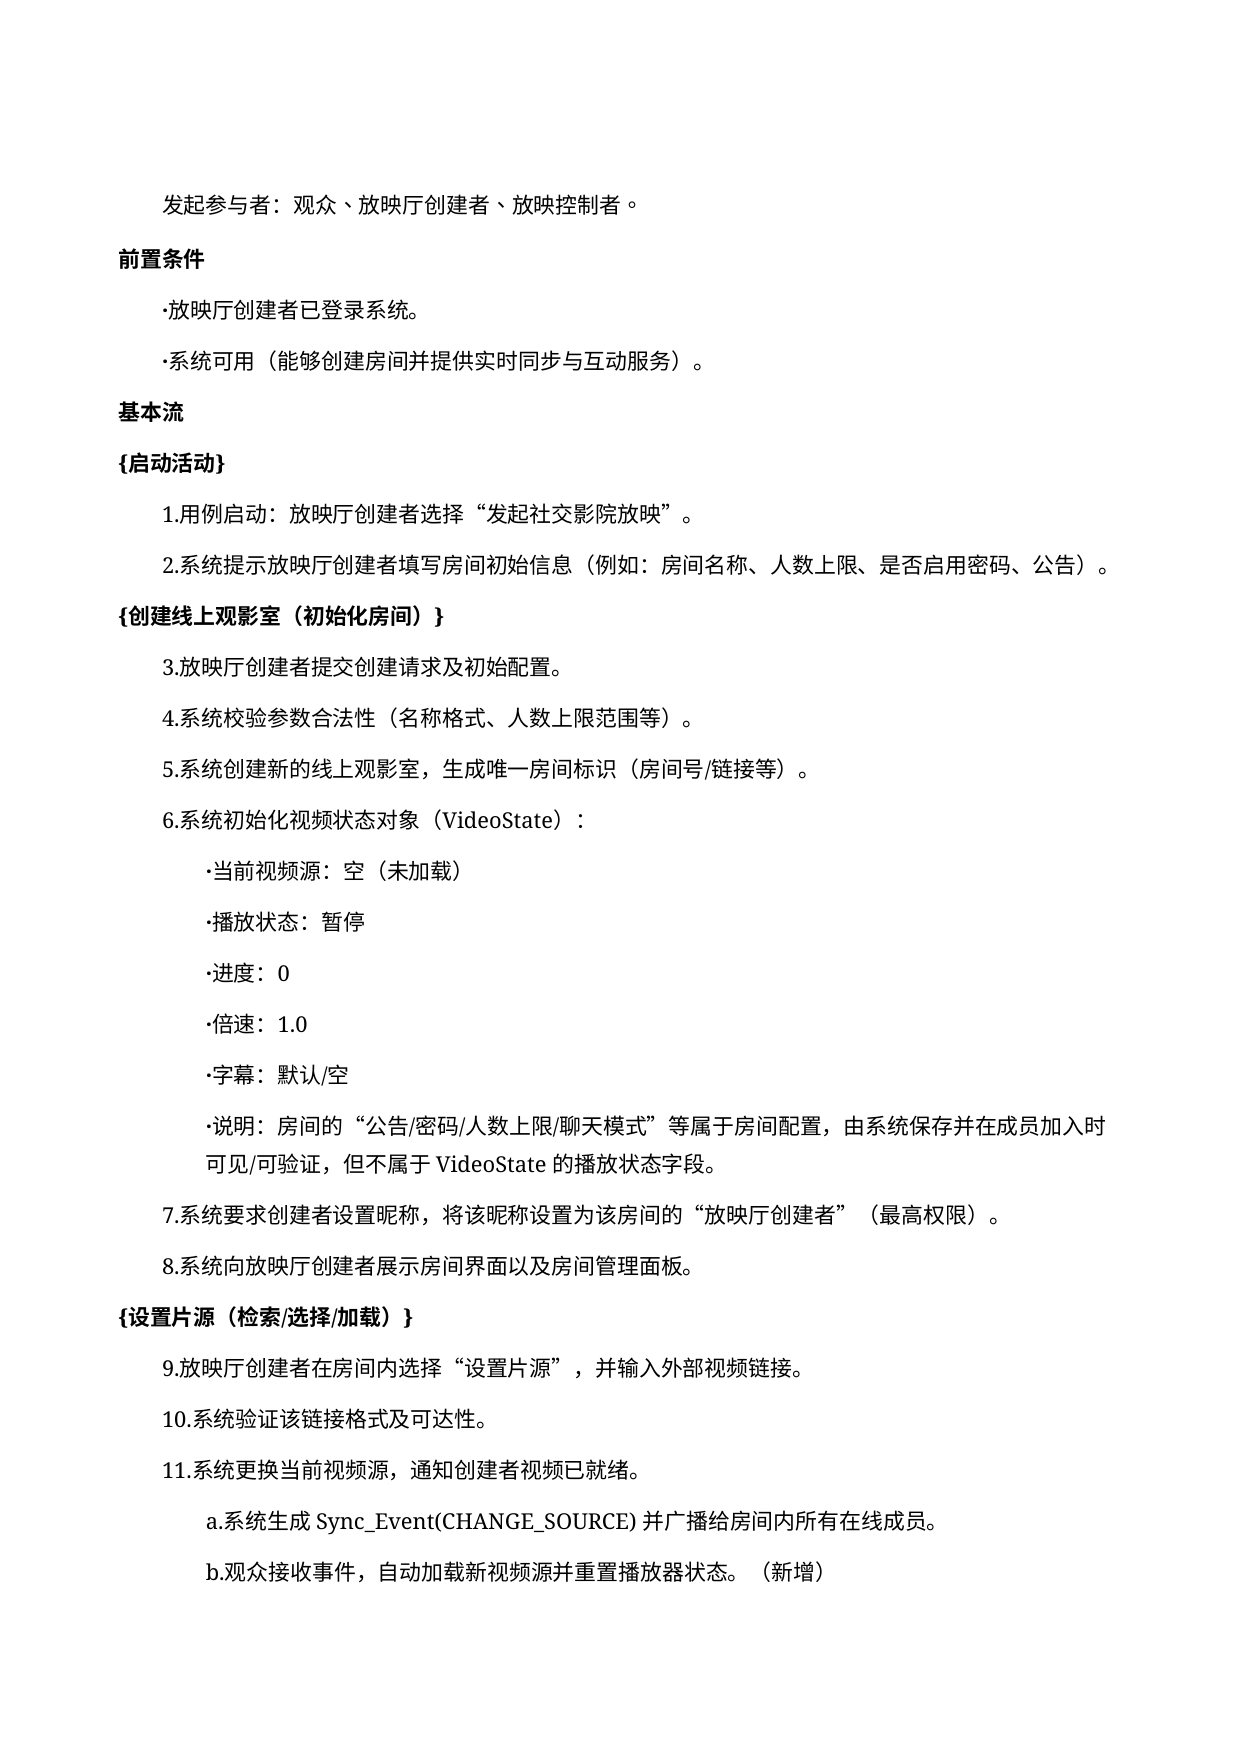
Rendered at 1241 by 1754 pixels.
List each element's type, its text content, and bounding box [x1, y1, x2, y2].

text b.观众接收事件，自动加载新视频源并重置播放器状态。（新增） [118, 1555, 1122, 1587]
text a.系统生成 Sync_Event(CHANGE_SOURCE) 并广播给房间内所有在线成员。 [118, 1504, 1122, 1536]
text ·当前视频源：空（未加载） [118, 854, 1122, 886]
text 2.系统提示放映厅创建者填写房间初始信息（例如：房间名称、人数上限、是否启用密码、公告）。 [118, 548, 1122, 579]
text 6.系统初始化视频状态对象（VideoState）： [118, 803, 1122, 834]
text {创建线上观影室（初始化房间）} [118, 599, 1122, 630]
text 11.系统更换当前视频源，通知创建者视频已就绪。 [118, 1453, 1122, 1485]
text 5.系统创建新的线上观影室，生成唯一房间标识（房间号/链接等）。 [118, 752, 1122, 783]
text 1.用例启动：放映厅创建者选择“发起社交影院放映”。 [118, 497, 1122, 528]
text 10.系统验证该链接格式及可达性。 [118, 1402, 1122, 1434]
text ·字幕：默认/空 [118, 1058, 1122, 1090]
text ·系统可用（能够创建房间并提供实时同步与互动服务）。 [118, 344, 1122, 375]
text ·倍速：1.0 [118, 1007, 1122, 1039]
text 8.系统向放映厅创建者展示房间界面以及房间管理面板。 [118, 1249, 1122, 1281]
text 发起参与者：观众、放映厅创建者、放映控制者。 [118, 188, 1122, 222]
text 9.放映厅创建者在房间内选择“设置片源”，并输入外部视频链接。 [118, 1351, 1122, 1383]
text {启动活动} [118, 446, 1122, 477]
text {设置片源（检索/选择/加载）} [118, 1300, 1122, 1332]
text ·说明：房间的“公告/密码/人数上限/聊天模式”等属于房间配置，由系统保存并在成员加入时 可见/可验证，但不属于 VideoState 的播放状态字段。 [118, 1109, 1122, 1179]
text 基本流 [118, 395, 1122, 426]
text 前置条件 [118, 242, 1122, 273]
text ·进度：0 [118, 956, 1122, 988]
text 3.放映厅创建者提交创建请求及初始配置。 [118, 650, 1122, 681]
text ·播放状态：暂停 [118, 905, 1122, 937]
text ·放映厅创建者已登录系统。 [118, 293, 1122, 324]
text 4.系统校验参数合法性（名称格式、人数上限范围等）。 [118, 701, 1122, 732]
text 7.系统要求创建者设置昵称，将该昵称设置为该房间的“放映厅创建者”（最高权限）。 [118, 1198, 1122, 1230]
